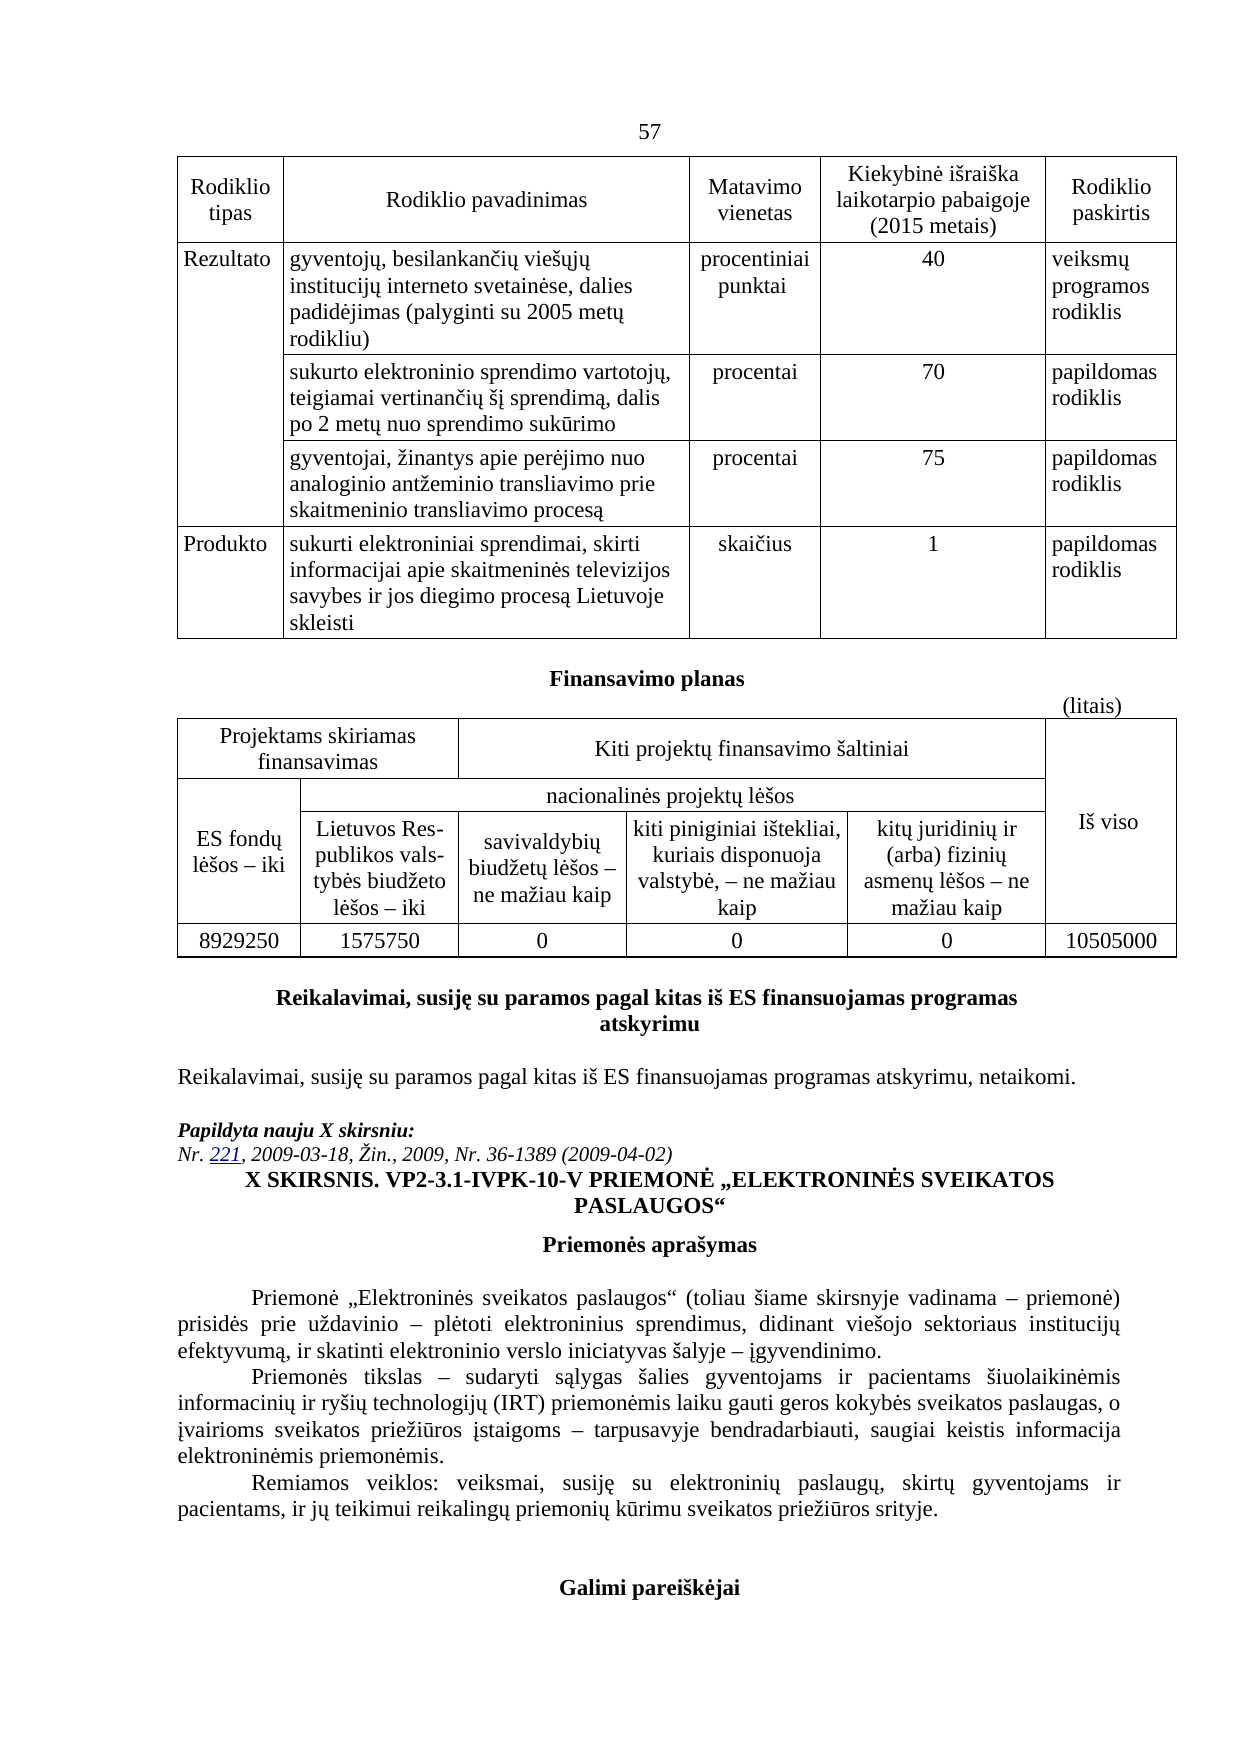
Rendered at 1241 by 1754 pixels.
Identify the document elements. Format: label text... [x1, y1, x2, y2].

text Nr. 221, 2009-03-18, Žin., 2009, Nr. 36-1389 (2009-04-02) [177, 1142, 1122, 1166]
table_header Iš viso [1046, 719, 1176, 923]
table_cell Rezultato [178, 243, 283, 526]
text Reikalavimai, susiję su paramos pagal kitas iš ES finansuojamas programas atskyrimu, netaikomi. [177, 1063, 1122, 1089]
text Finansavimo planas [177, 665, 1122, 692]
table_header Rodiklio pavadinimas [284, 157, 689, 242]
table_cell veiksmų programos rodiklis [1046, 243, 1176, 354]
table_cell sukurto elektroninio sprendimo vartotojų, teigiamai vertinančių šį sprendimą, dalis po 2 metų nuo sprendimo sukūrimo [284, 355, 689, 440]
table_cell 1575750 [301, 924, 458, 956]
table_cell kiti piniginiai ištekliai, kuriais disponuoja valstybė, – ne mažiau kaip [627, 812, 847, 923]
table_cell procentai [690, 355, 820, 440]
table_cell 1 [821, 527, 1045, 638]
table_header Kiekybinė išraiška laikotarpio pabaigoje (2015 metais) [821, 157, 1045, 242]
table_cell 75 [821, 441, 1045, 526]
text (litais) [177, 692, 1122, 718]
table_cell papildomas rodiklis [1046, 355, 1176, 440]
text Priemonės aprašymas [177, 1231, 1122, 1258]
table_cell procentai [690, 441, 820, 526]
text Priemonės tikslas – sudaryti sąlygas šalies gyventojams ir pacientams šiuolaikinėmis informacinių ir ryšių technologijų (IRT) priemonėmis laiku gauti geros kokybės sveikatos paslaugas, o įvairioms sveikatos priežiūros įstaigoms – tarpusavyje bendradarbiauti, saugiai keistis informacija elektroninėmis priemonėmis. [177, 1363, 1122, 1468]
table_cell gyventojai, žinantys apie perėjimo nuo analoginio antžeminio transliavimo prie skaitmeninio transliavimo procesą [284, 441, 689, 526]
table_cell papildomas rodiklis [1046, 441, 1176, 526]
table_header Matavimo vienetas [690, 157, 820, 242]
text Priemonė „Elektroninės sveikatos paslaugos“ (toliau šiame skirsnyje vadinama – priemonė) prisidės prie uždavinio – plėtoti elektroninius sprendimus, didinant viešojo sektoriaus institucijų efektyvumą, ir skatinti elektroninio verslo iniciatyvas šalyje – įgyvendinimo. [177, 1284, 1122, 1363]
table_cell procentiniai punktai [690, 243, 820, 354]
table_header Rodiklio tipas [178, 157, 283, 242]
table_cell gyventojų, besilankančių viešųjų institucijų interneto svetainėse, dalies padidėjimas (palyginti su 2005 metų rodikliu) [284, 243, 689, 354]
text Galimi pareiškėjai [177, 1574, 1122, 1600]
table_cell papildomas rodiklis [1046, 527, 1176, 638]
table_cell 70 [821, 355, 1045, 440]
table_cell savivaldybių biudžetų lėšos – ne mažiau kaip [459, 812, 626, 923]
table_header Kiti projektų finansavimo šaltiniai [459, 719, 1045, 778]
table_cell kitų juridinių ir (arba) fizinių asmenų lėšos – ne mažiau kaip [848, 812, 1045, 923]
table_cell 0 [459, 924, 626, 956]
table_header Rodiklio paskirtis [1046, 157, 1176, 242]
table_cell Produkto [178, 527, 283, 638]
table_cell Lietuvos Res­publikos vals­tybės biudžeto lėšos – iki [301, 812, 458, 923]
table_cell sukurti elektroniniai sprendimai, skirti informacijai apie skaitmeninės televizijos savybes ir jos diegimo procesą Lietuvoje skleisti [284, 527, 689, 638]
text Papildyta nauju X skirsniu: [177, 1118, 1122, 1142]
table_cell 0 [627, 924, 847, 956]
text Remiamos veiklos: veiksmai, susiję su elektroninių paslaugų, skirtų gyventojams ir pacientams, ir jų teikimui reikalingų priemonių kūrimu sveikatos priežiūros srityje. [177, 1468, 1122, 1521]
table_header Projektams skiriamas finansavimas [178, 719, 458, 778]
text X SKIRSNIS. VP2-3.1-IVPK-10-V PRIEMONĖ „ELEKTRONINĖS SVEIKATOS PASLAUGOS“ [177, 1166, 1122, 1219]
table_cell 0 [848, 924, 1045, 956]
table_cell ES fondų lėšos – iki [178, 779, 300, 923]
table_cell 40 [821, 243, 1045, 354]
table_cell 8929250 [178, 924, 300, 956]
table_cell 10505000 [1046, 924, 1176, 956]
text Reikalavimai, susiję su paramos pagal kitas iš ES finansuojamas programas atskyrimu [177, 958, 1122, 1037]
table_cell skaičius [690, 527, 820, 638]
table_cell nacionalinės projektų lėšos [301, 779, 1045, 811]
